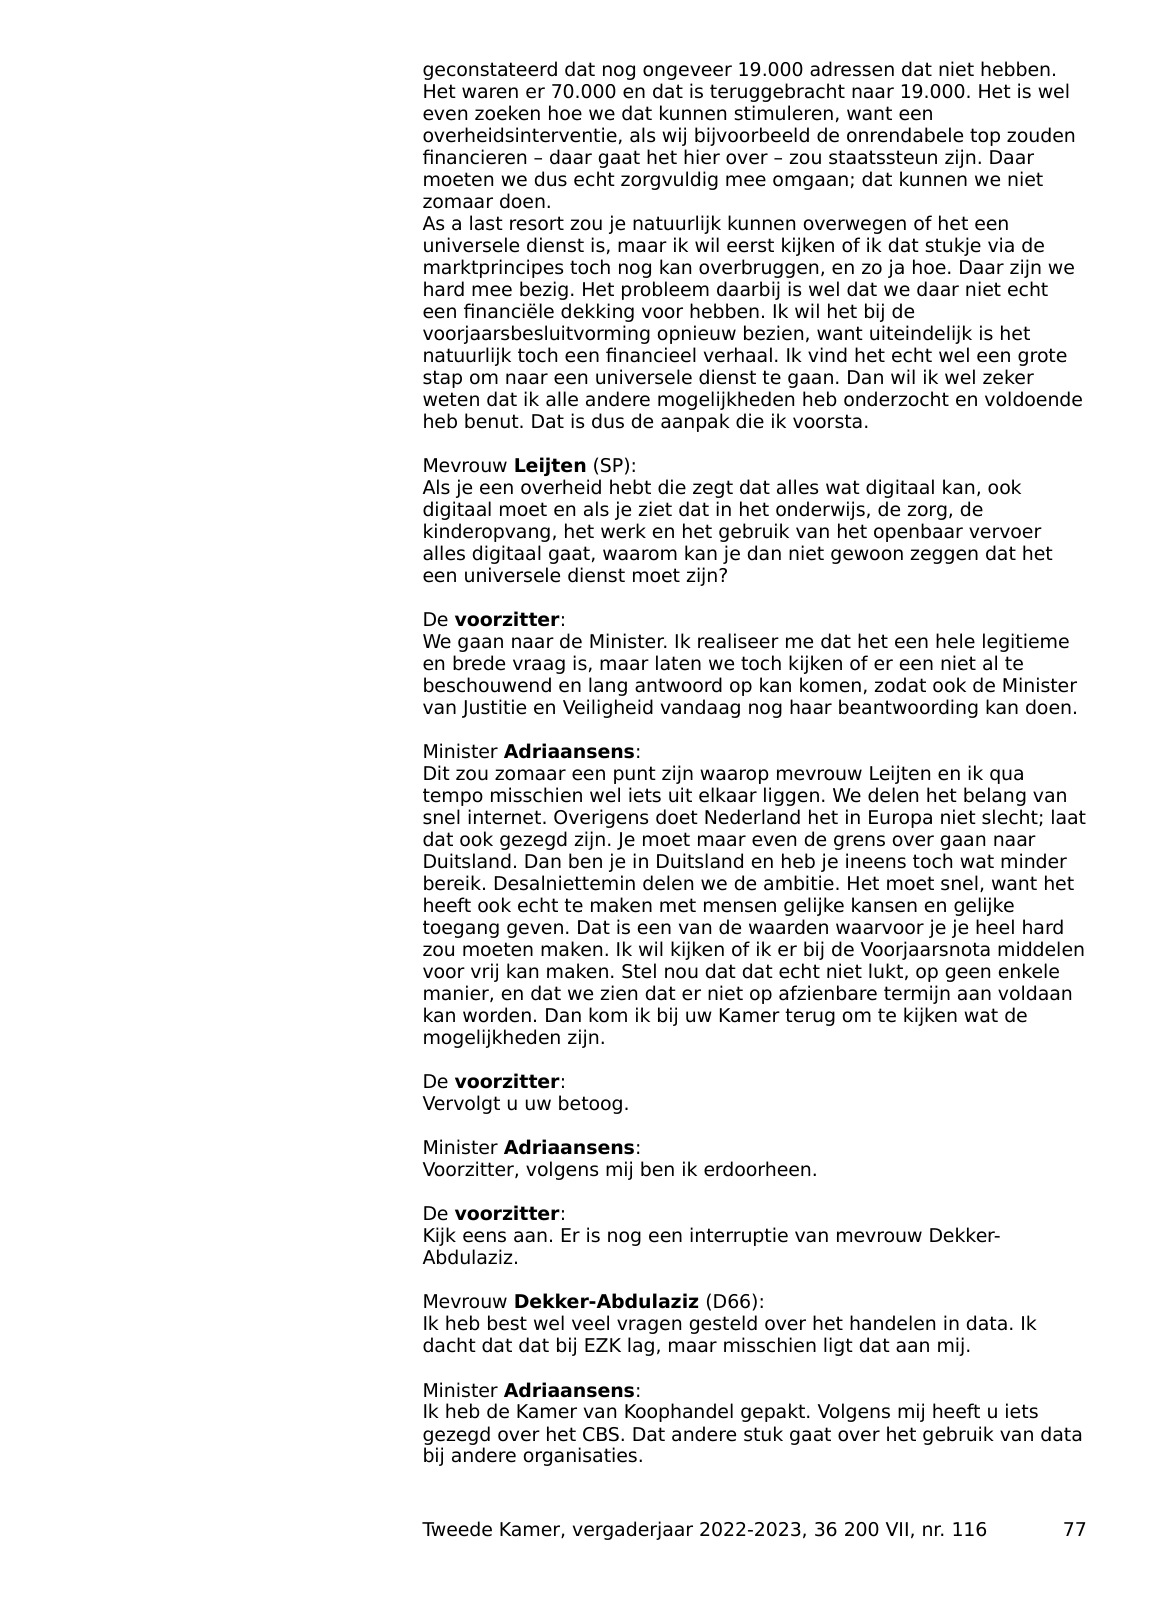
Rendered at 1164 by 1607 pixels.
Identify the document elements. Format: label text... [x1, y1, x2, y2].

text De voorzitter: [422, 609, 1087, 631]
text Kijk eens aan. Er is nog een interruptie van mevrouw Dekker-Abdulaziz. [422, 1225, 1087, 1269]
text Ik heb best wel veel vragen gesteld over het handelen in data. Ik dacht dat dat bij EZK lag, maar misschien ligt dat aan mij. [422, 1313, 1087, 1357]
text Minister Adriaansens: [422, 1379, 1087, 1401]
text Mevrouw Dekker-Abdulaziz (D66): [422, 1291, 1087, 1313]
text As a last resort zou je natuurlijk kunnen overwegen of het een universele dienst is, maar ik wil eerst kijken of ik dat stukje via de marktprincipes toch nog kan overbruggen, en zo ja hoe. Daar zijn we hard mee bezig. Het probleem daarbij is wel dat we daar niet echt een financiële dekking voor hebben. Ik wil het bij de voorjaarsbesluitvorming opnieuw bezien, want uiteindelijk is het natuurlijk toch een financieel verhaal. Ik vind het echt wel een grote stap om naar een universele dienst te gaan. Dan wil ik wel zeker weten dat ik alle andere mogelijkheden heb onderzocht en voldoende heb benut. Dat is dus de aanpak die ik voorsta. [422, 213, 1087, 433]
text Als je een overheid hebt die zegt dat alles wat digitaal kan, ook digitaal moet en als je ziet dat in het onderwijs, de zorg, de kinderopvang, het werk en het gebruik van het openbaar vervoer alles digitaal gaat, waarom kan je dan niet gewoon zeggen dat het een universele dienst moet zijn? [422, 477, 1087, 587]
text Ik heb de Kamer van Koophandel gepakt. Volgens mij heeft u iets gezegd over het CBS. Dat andere stuk gaat over het gebruik van data bij andere organisaties. [422, 1401, 1087, 1467]
text Vervolgt u uw betoog. [422, 1093, 1087, 1115]
text De voorzitter: [422, 1203, 1087, 1225]
text Minister Adriaansens: [422, 741, 1087, 763]
text We gaan naar de Minister. Ik realiseer me dat het een hele legitieme en brede vraag is, maar laten we toch kijken of er een niet al te beschouwend en lang antwoord op kan komen, zodat ook de Minister van Justitie en Veiligheid vandaag nog haar beantwoording kan doen. [422, 631, 1087, 719]
text Dit zou zomaar een punt zijn waarop mevrouw Leijten en ik qua tempo misschien wel iets uit elkaar liggen. We delen het belang van snel internet. Overigens doet Nederland het in Europa niet slecht; laat dat ook gezegd zijn. Je moet maar even de grens over gaan naar Duitsland. Dan ben je in Duitsland en heb je ineens toch wat minder bereik. Desalniettemin delen we de ambitie. Het moet snel, want het heeft ook echt te maken met mensen gelijke kansen en gelijke toegang geven. Dat is een van de waarden waarvoor je je heel hard zou moeten maken. Ik wil kijken of ik er bij de Voorjaarsnota middelen voor vrij kan maken. Stel nou dat dat echt niet lukt, op geen enkele manier, en dat we zien dat er niet op afzienbare termijn aan voldaan kan worden. Dan kom ik bij uw Kamer terug om te kijken wat de mogelijkheden zijn. [422, 763, 1087, 1049]
text Minister Adriaansens: [422, 1137, 1087, 1159]
text geconstateerd dat nog ongeveer 19.000 adressen dat niet hebben. Het waren er 70.000 en dat is teruggebracht naar 19.000. Het is wel even zoeken hoe we dat kunnen stimuleren, want een overheidsinterventie, als wij bijvoorbeeld de onrendabele top zouden financieren – daar gaat het hier over – zou staatssteun zijn. Daar moeten we dus echt zorgvuldig mee omgaan; dat kunnen we niet zomaar doen. [422, 59, 1087, 213]
text Mevrouw Leijten (SP): [422, 455, 1087, 477]
text Voorzitter, volgens mij ben ik erdoorheen. [422, 1159, 1087, 1181]
text De voorzitter: [422, 1071, 1087, 1093]
